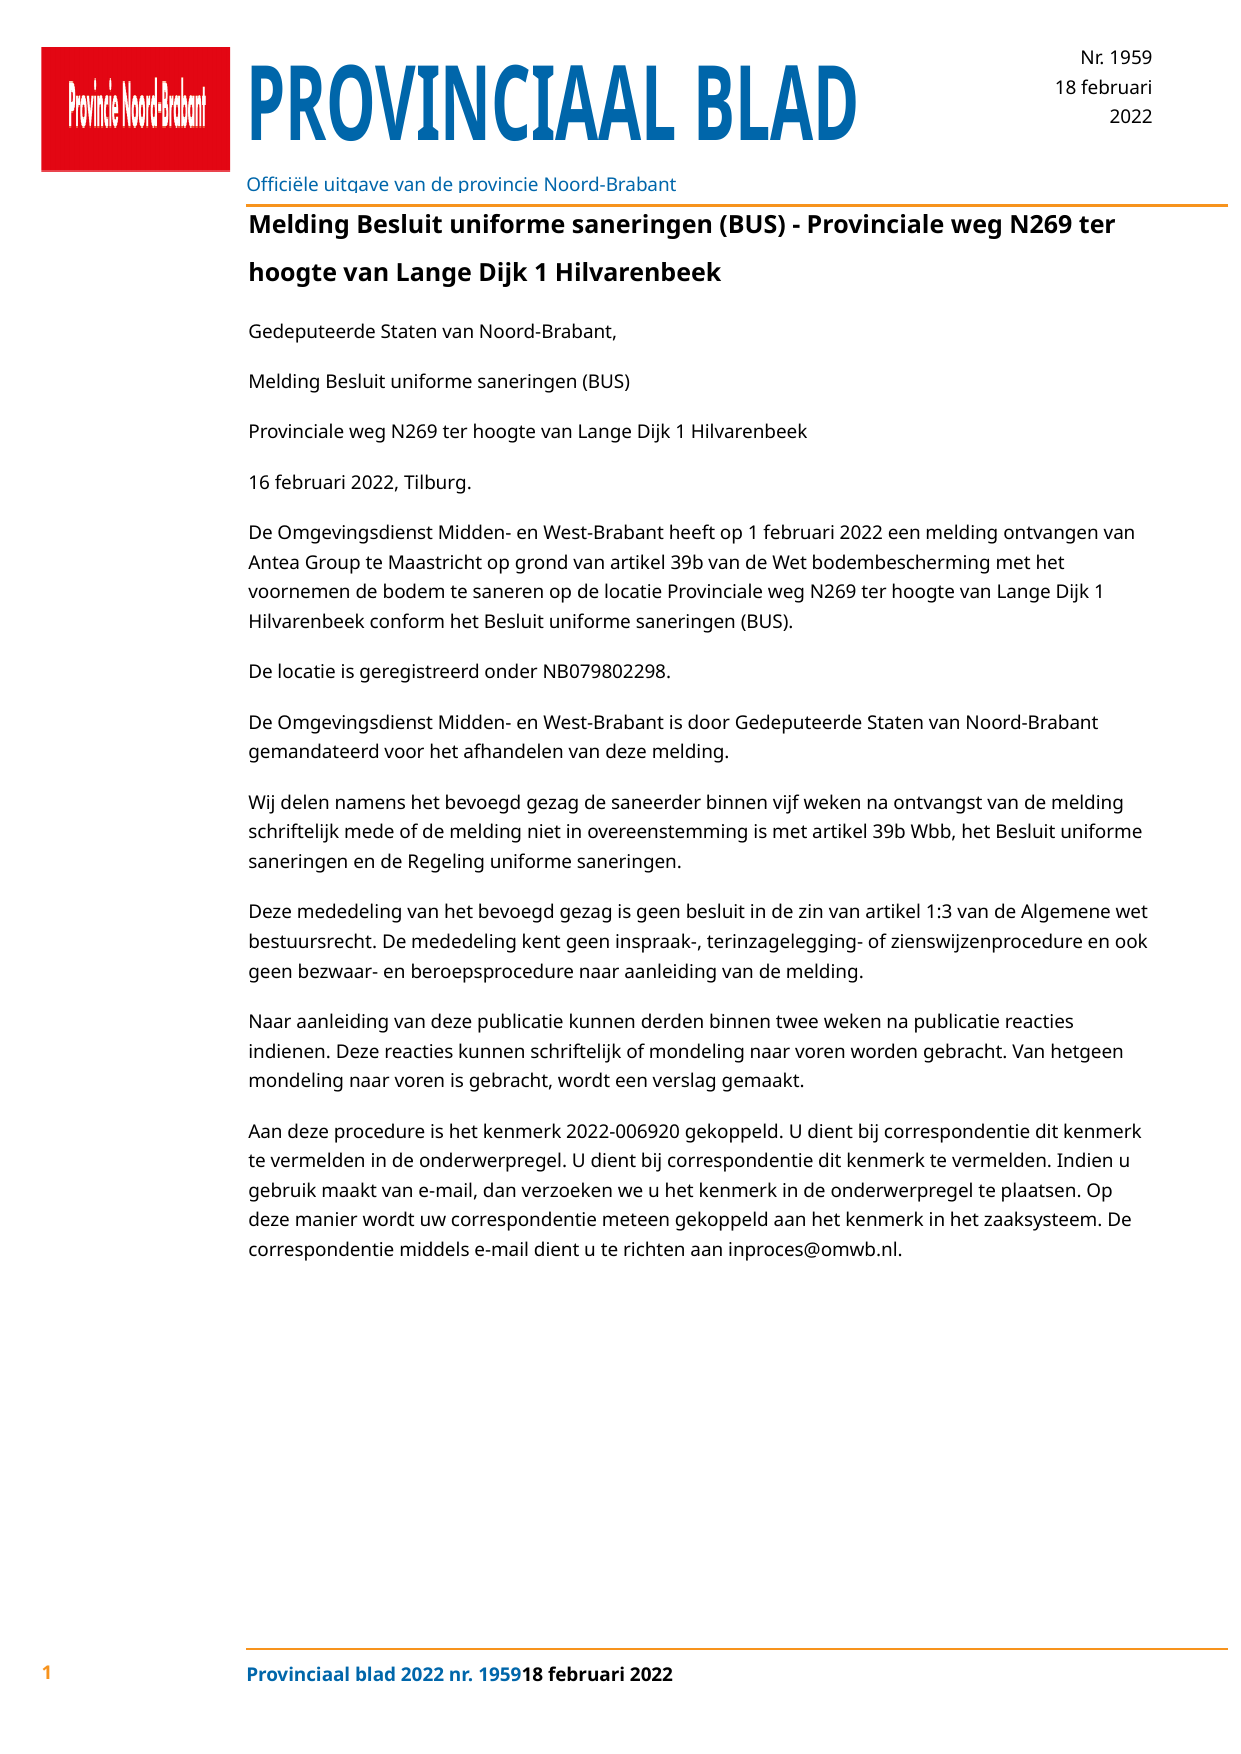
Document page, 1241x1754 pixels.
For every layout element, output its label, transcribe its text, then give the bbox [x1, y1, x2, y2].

text Naar aanleiding van deze publicatie kunnen derden binnen twee weken na publicatie reacties indienen. Deze reacties kunnen schriftelijk of mondeling naar voren worden gebracht. Van hetgeen mondeling naar voren is gebracht, wordt een verslag gemaakt. [248, 1008, 1152, 1093]
text Wij delen namens het bevoegd gezag de saneerder binnen vijf weken na ontvangst van de melding schriftelijk mede of de melding niet in overeenstemming is met artikel 39b Wbb, het Besluit uniforme saneringen en de Regeling uniforme saneringen. [248, 789, 1152, 874]
text De locatie is geregistreerd onder NB079802298. [248, 659, 1152, 684]
picture [41, 47, 231, 172]
text De Omgevingsdienst Midden- en West-Brabant heeft op 1 februari 2022 een melding ontvangen van Antea Group te Maastricht op grond van artikel 39b van de Wet bodembescherming met het voornemen de bodem te saneren op de locatie Provinciale weg N269 ter hoogte van Lange Dijk 1 Hilvarenbeek conform het Besluit uniforme saneringen (BUS). [248, 519, 1152, 634]
text Aan deze procedure is het kenmerk 2022-006920 gekoppeld. U dient bij correspondentie dit kenmerk te vermelden in de onderwerpregel. U dient bij correspondentie dit kenmerk te vermelden. Indien u gebruik maakt van e-mail, dan verzoeken we u het kenmerk in de onderwerpregel te plaatsen. Op deze manier wordt uw correspondentie meteen gekoppeld aan het kenmerk in het zaaksysteem. De correspondentie middels e-mail dient u te richten aan inproces@omwb.nl. [248, 1118, 1152, 1262]
text 16 februari 2022, Tilburg. [248, 469, 1152, 495]
text Provinciale weg N269 ter hoogte van Lange Dijk 1 Hilvarenbeek [248, 419, 1152, 444]
text Melding Besluit uniforme saneringen (BUS) - Provinciale weg N269 ter hoogte van Lange Dijk 1 Hilvarenbeek [248, 207, 1152, 288]
text Melding Besluit uniforme saneringen (BUS) [248, 368, 1152, 394]
text Gedeputeerde Staten van Noord-Brabant, [248, 318, 1152, 344]
text De Omgevingsdienst Midden- en West-Brabant is door Gedeputeerde Staten van Noord-Brabant gemandateerd voor het afhandelen van deze melding. [248, 709, 1152, 764]
text Deze mededeling van het bevoegd gezag is geen besluit in de zin van artikel 1:3 van de Algemene wet bestuursrecht. De mededeling kent geen inspraak-, terinzagelegging- of zienswijzenprocedure en ook geen bezwaar- en beroepsprocedure naar aanleiding van de melding. [248, 899, 1152, 984]
